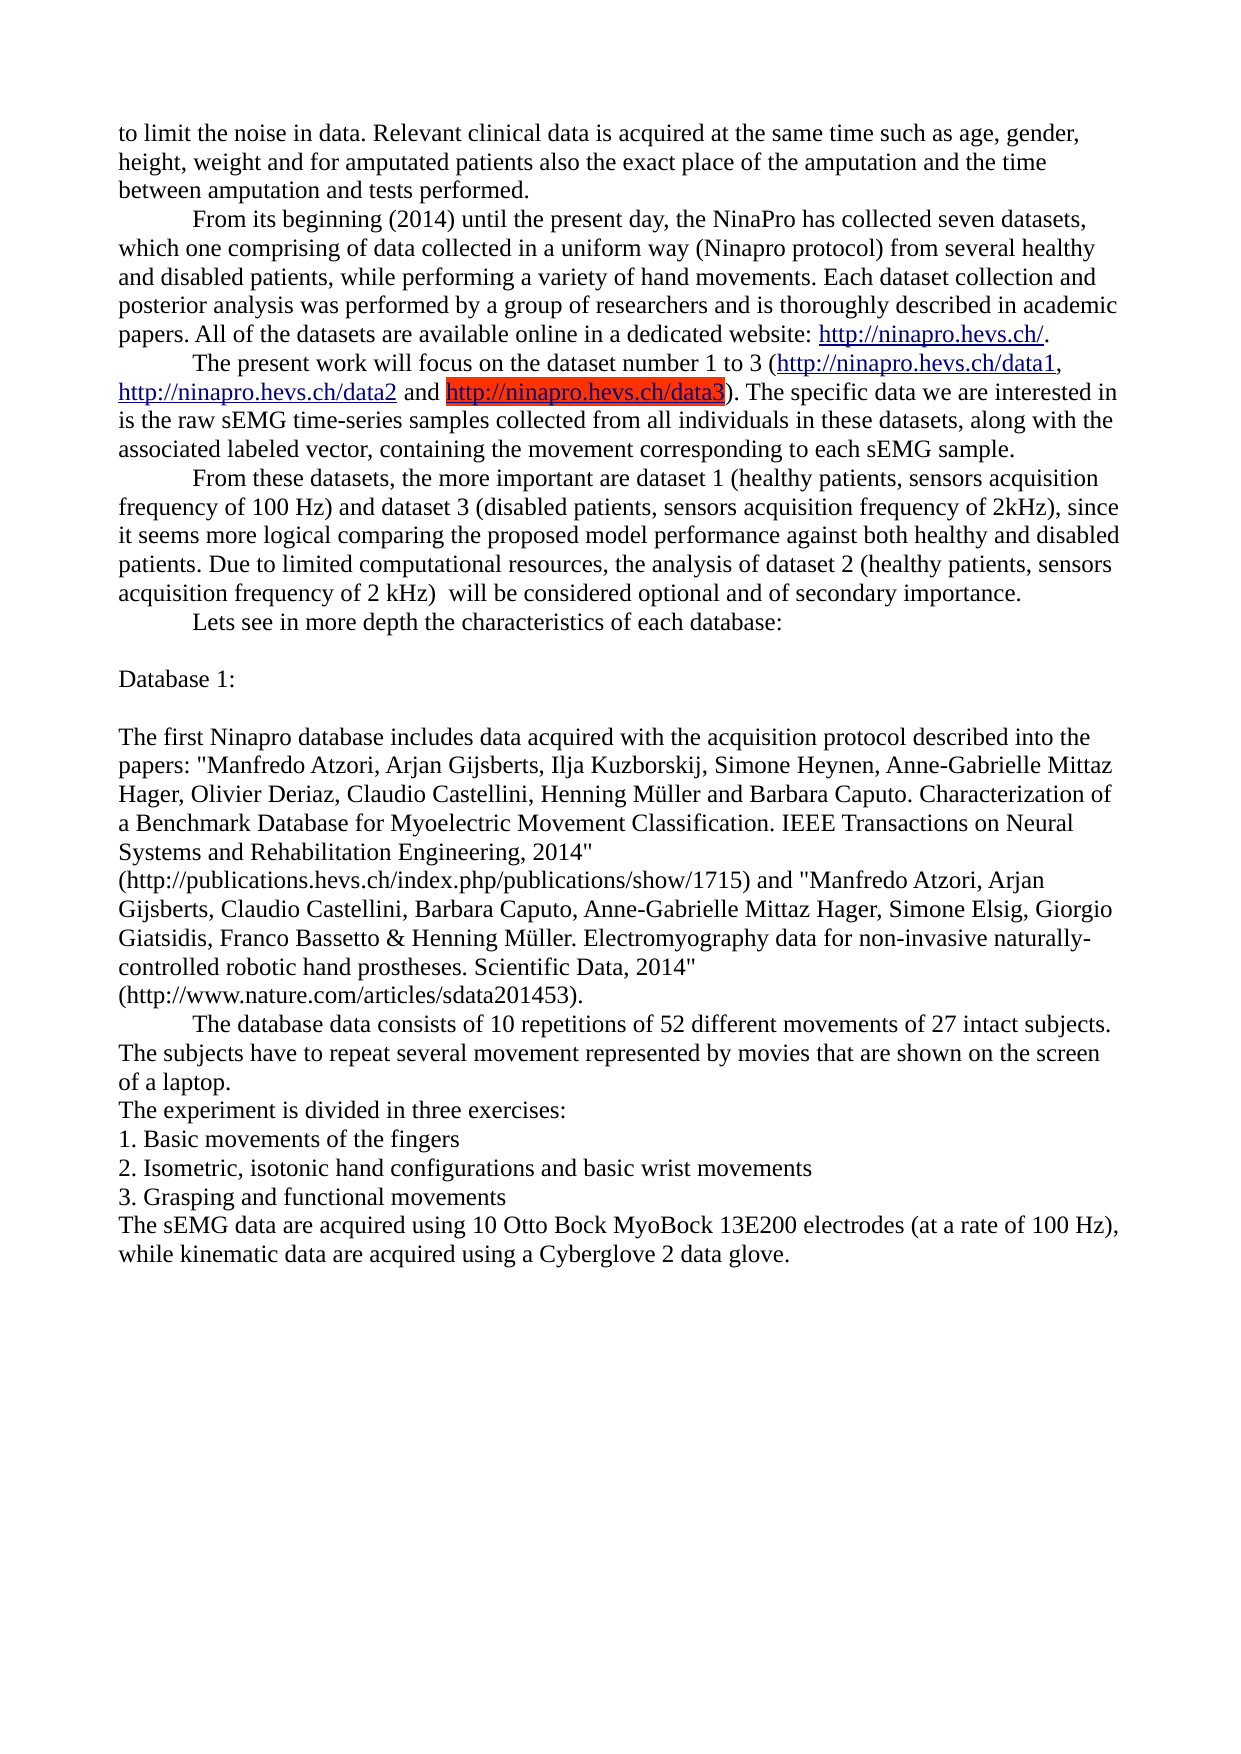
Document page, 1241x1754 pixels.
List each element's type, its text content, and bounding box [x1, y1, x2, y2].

text The first Ninapro database includes data acquired with the acquisition protocol described into the papers: "Manfredo Atzori, Arjan Gijsberts, Ilja Kuzborskij, Simone Heynen, Anne-Gabrielle Mittaz Hager, Olivier Deriaz, Claudio Castellini, Henning Müller and Barbara Caputo. Characterization of a Benchmark Database for Myoelectric Movement Classification. IEEE Transactions on Neural Systems and Rehabilitation Engineering, 2014" (http://publications.hevs.ch/index.php/publications/show/1715) and "Manfredo Atzori, Arjan Gijsberts, Claudio Castellini, Barbara Caputo, Anne-Gabrielle Mittaz Hager, Simone Elsig, Giorgio Giatsidis, Franco Bassetto & Henning Müller. Electromyography data for non-invasive naturally-controlled robotic hand prostheses. Scientific Data, 2014" (http://www.nature.com/articles/sdata201453). [118, 722, 1122, 1009]
text Database 1: [118, 664, 1122, 693]
text The subjects have to repeat several movement represented by movies that are shown on the screen of a laptop. [118, 1038, 1122, 1096]
text 3. Grasping and functional movements [118, 1182, 1122, 1211]
text 2. Isometric, isotonic hand configurations and basic wrist movements [118, 1153, 1122, 1182]
text The experiment is divided in three exercises: [118, 1096, 1122, 1124]
text From these datasets, the more important are dataset 1 (healthy patients, sensors acquisition frequency of 100 Hz) and dataset 3 (disabled patients, sensors acquisition frequency of 2kHz), since it seems more logical comparing the proposed model performance against both healthy and disabled patients. Due to limited computational resources, the analysis of dataset 2 (healthy patients, sensors acquisition frequency of 2 kHz) will be considered optional and of secondary importance. [118, 463, 1122, 607]
text The present work will focus on the dataset number 1 to 3 (http://ninapro.hevs.ch/data1, http://ninapro.hevs.ch/data2 and http://ninapro.hevs.ch/data3). The specific data we are interested in is the raw sEMG time-series samples collected from all individuals in these datasets, along with the associated labeled vector, containing the movement corresponding to each sEMG sample. [118, 348, 1122, 463]
text 1. Basic movements of the fingers [118, 1124, 1122, 1153]
text Lets see in more depth the characteristics of each database: [118, 607, 1122, 636]
text The database data consists of 10 repetitions of 52 different movements of 27 intact subjects. [118, 1009, 1122, 1038]
text The sEMG data are acquired using 10 Otto Bock MyoBock 13E200 electrodes (at a rate of 100 Hz), while kinematic data are acquired using a Cyberglove 2 data glove. [118, 1211, 1122, 1268]
text From its beginning (2014) until the present day, the NinaPro has collected seven datasets, which one comprising of data collected in a uniform way (Ninapro protocol) from several healthy and disabled patients, while performing a variety of hand movements. Each dataset collection and posterior analysis was performed by a group of researchers and is thoroughly described in academic papers. All of the datasets are available online in a dedicated website: http://ninapro.hevs.ch/. [118, 204, 1122, 348]
text to limit the noise in data. Relevant clinical data is acquired at the same time such as age, gender, height, weight and for amputated patients also the exact place of the amputation and the time between amputation and tests performed. [118, 118, 1122, 204]
